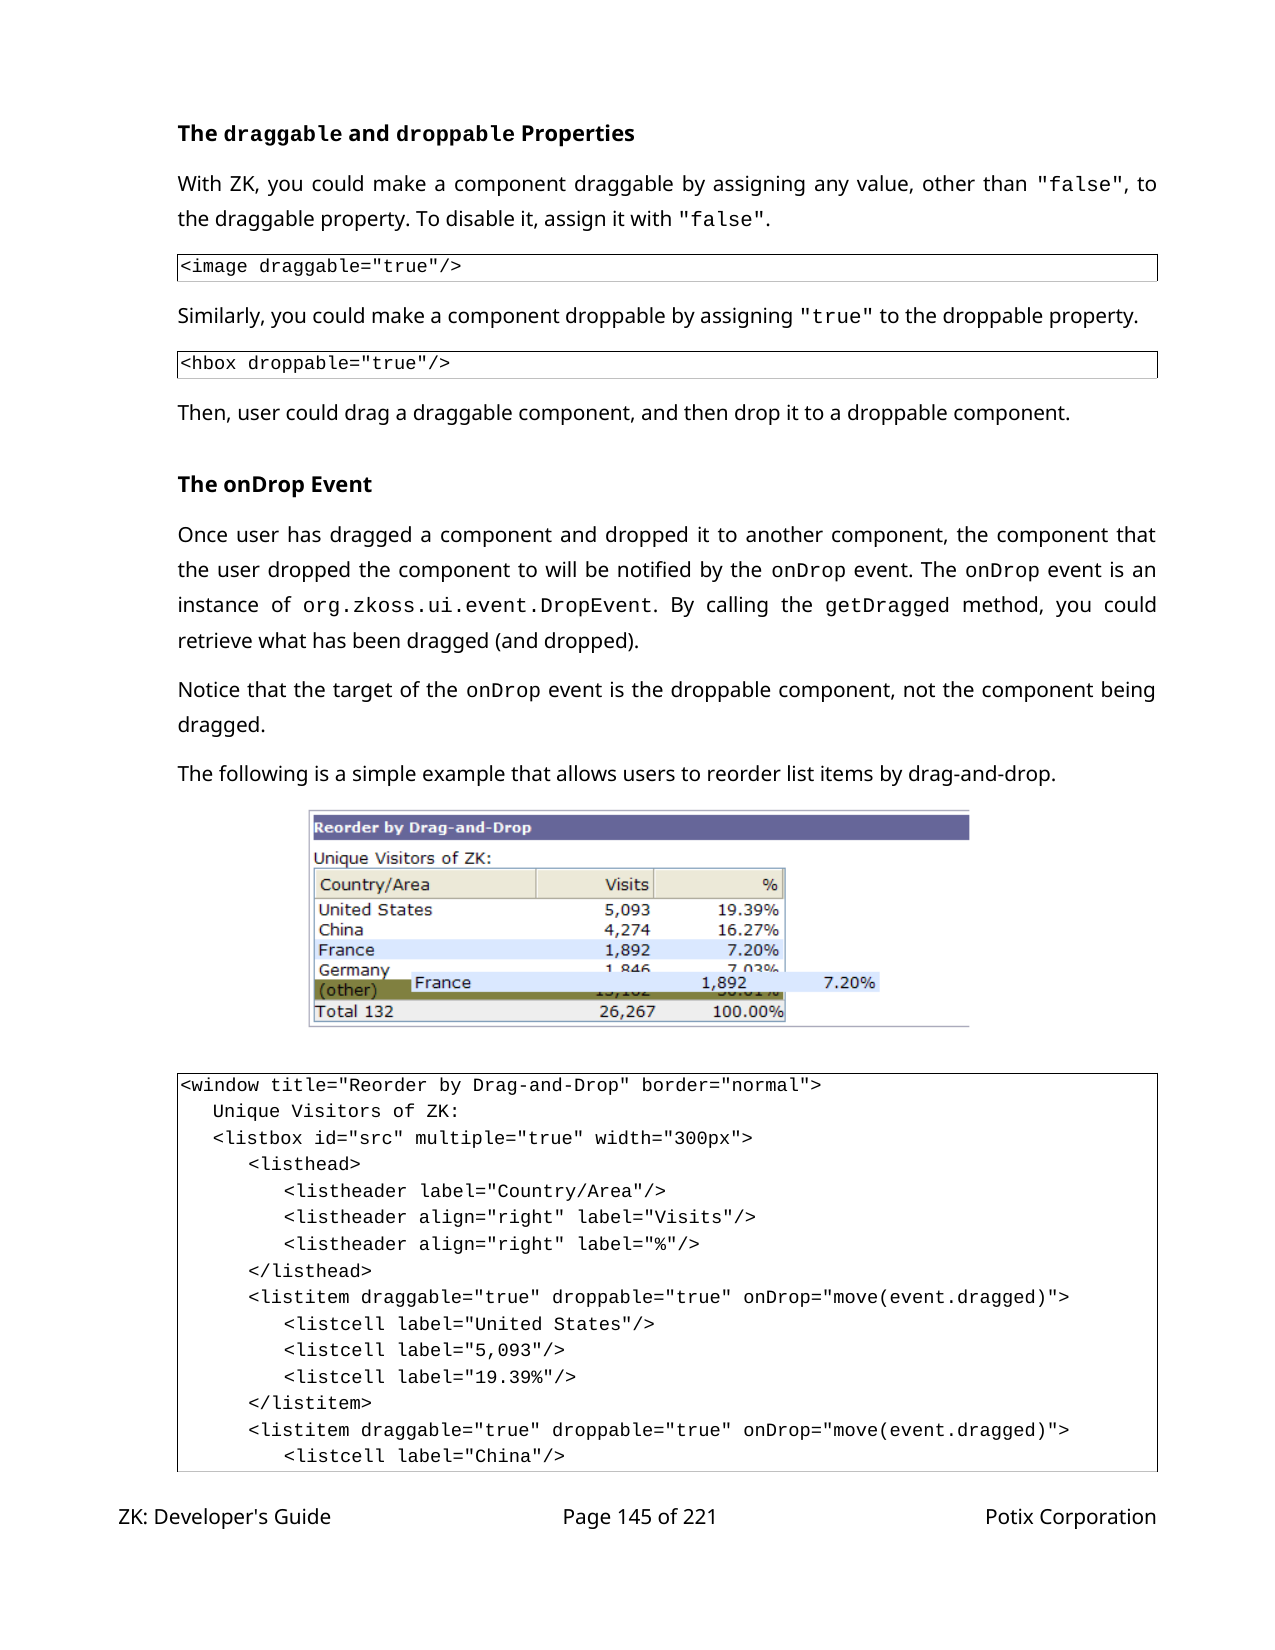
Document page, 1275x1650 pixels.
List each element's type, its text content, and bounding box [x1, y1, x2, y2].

text <image draggable="true"/> [178, 255, 1157, 281]
subtitle The draggable and droppable Properties [177, 118, 1157, 148]
subtitle The onDrop Event [177, 469, 1157, 499]
text Then, user could drag a draggable component, and then drop it to a droppable component. [177, 398, 1157, 427]
text The following is a simple example that allows users to reorder list items by drag-and-drop. [177, 759, 1157, 788]
picture [305, 805, 970, 1031]
text Notice that the target of the onDrop event is the droppable component, not the component being dragged. [177, 675, 1157, 739]
text <window title="Reorder by Drag-and-Drop" border="normal"> Unique Visitors of ZK: <listbox id="src" multiple="true" width="300px"> <listhead> <listheader label="Country/Area"/> <listheader align="right" label="Visits"/> <listheader align="right" label="%"/> </listhead> <listitem draggable="true" droppable="true" onDrop="move(event.dragged)"> <listcell label="United States"/> <listcell label="5,093"/> <listcell label="19.39%"/> </listitem> <listitem draggable="true" droppable="true" onDrop="move(event.dragged)"> <listcell label="China"/> [178, 1074, 1157, 1471]
text Similarly, you could make a component droppable by assigning "true" to the droppable property. [177, 301, 1157, 330]
text <hbox droppable="true"/> [178, 352, 1157, 378]
text With ZK, you could make a component draggable by assigning any value, other than "false", to the draggable property. To disable it, assign it with "false". [177, 169, 1157, 233]
text Once user has dragged a component and dropped it to another component, the component that the user dropped the component to will be notified by the onDrop event. The onDrop event is an instance of org.zkoss.ui.event.DropEvent. By calling the getDragged method, you could retrieve what has been dragged (and dropped). [177, 520, 1157, 654]
